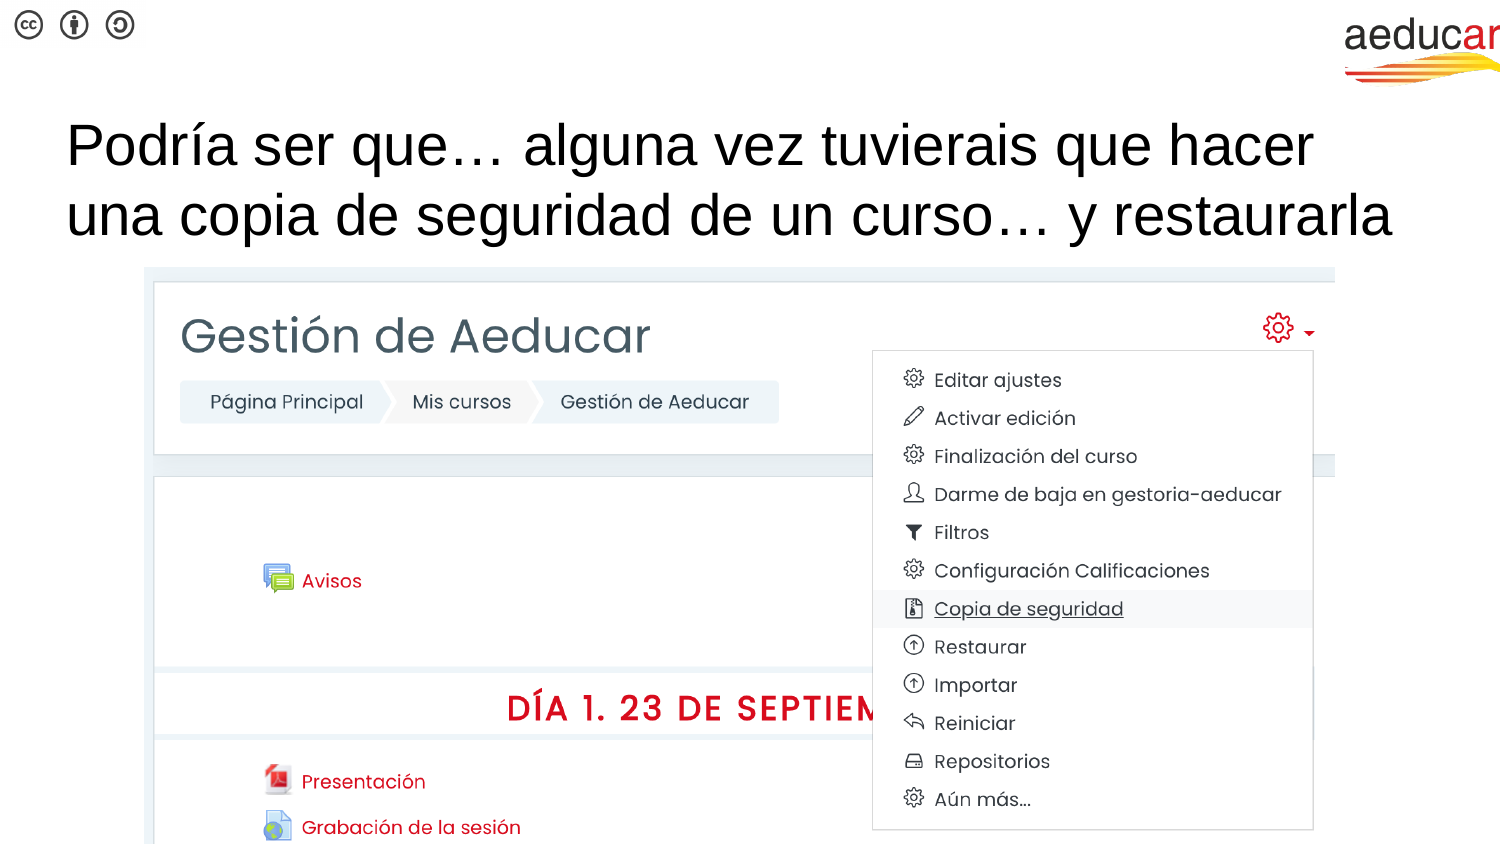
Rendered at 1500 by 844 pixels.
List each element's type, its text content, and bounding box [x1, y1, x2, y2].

picture [144, 267, 1335, 844]
title Podría ser que… alguna vez tuvierais que hacer una copia de seguridad de un curso… y restaurarla [51, 92, 1428, 218]
picture [1344, 0, 1500, 104]
picture [0, 0, 146, 48]
